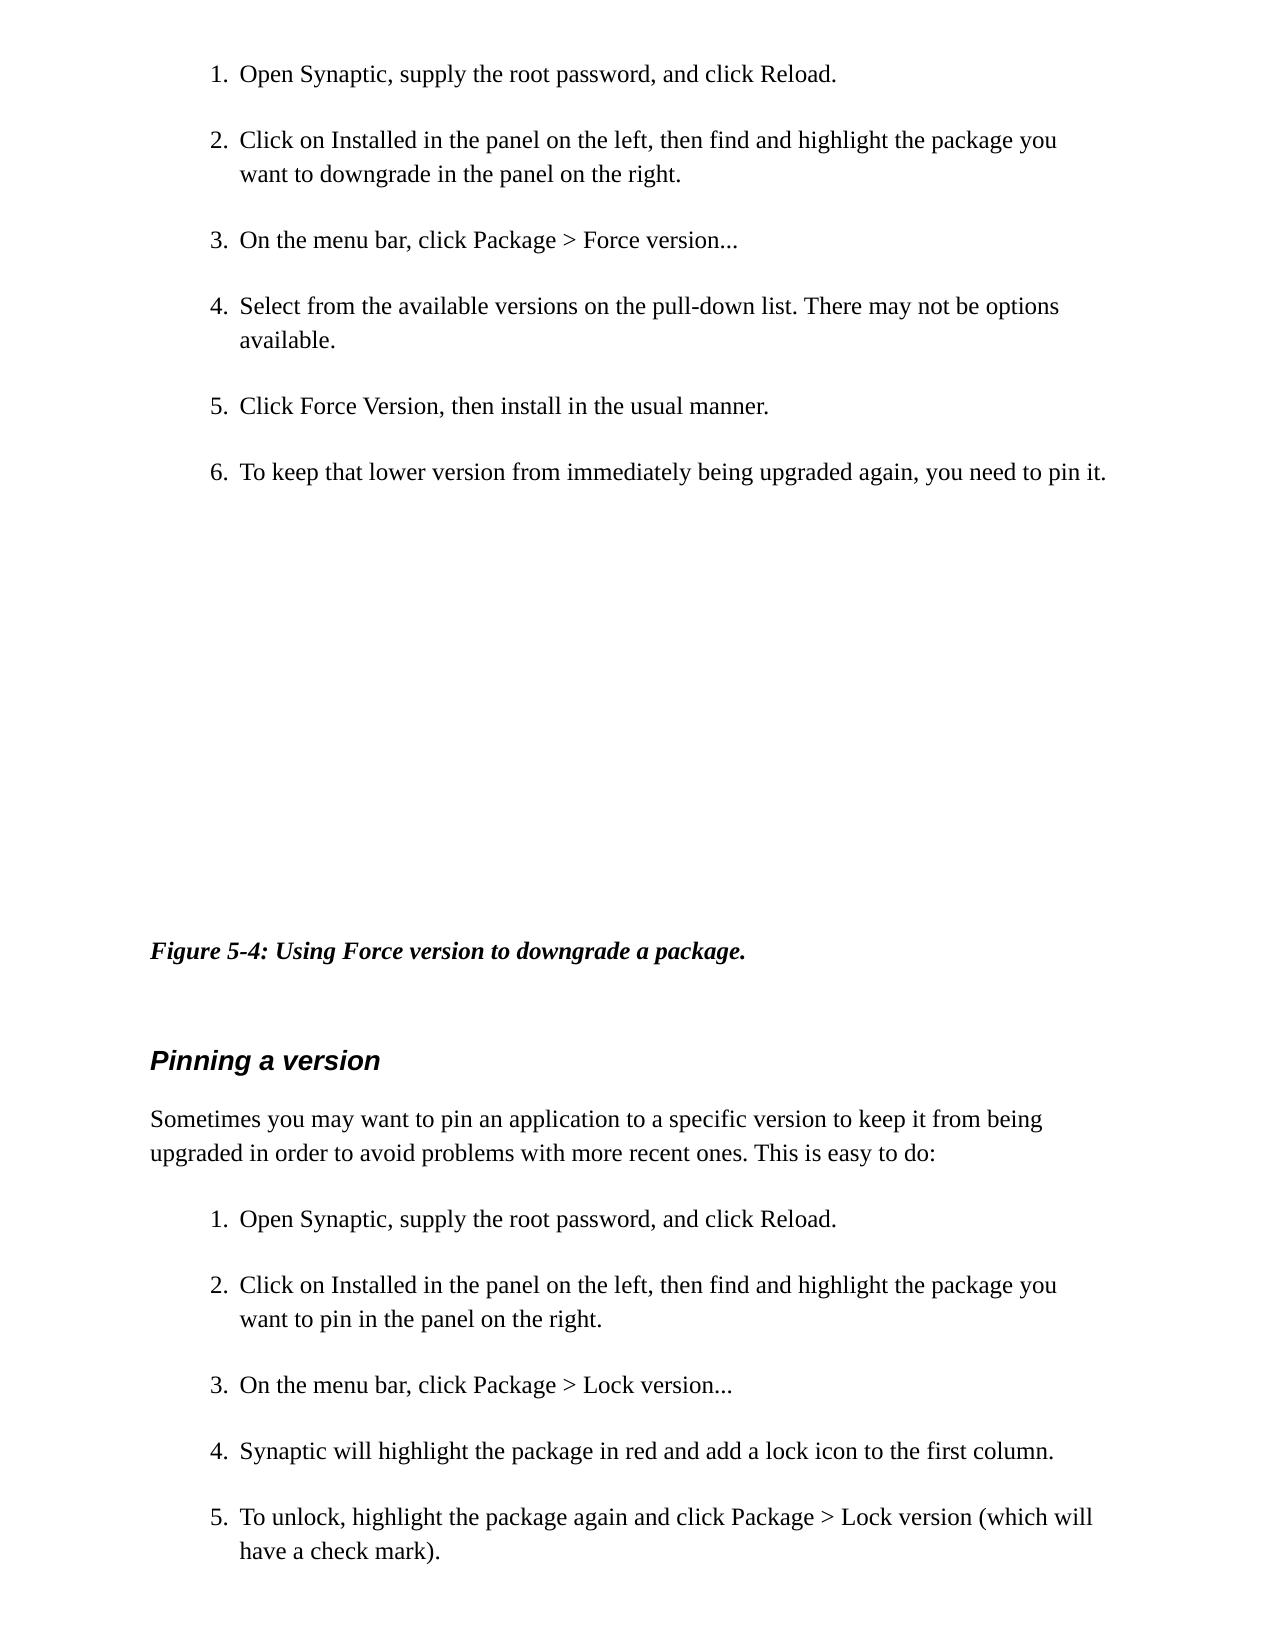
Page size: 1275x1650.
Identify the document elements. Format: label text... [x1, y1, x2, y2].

list Click Force Version, then install in the usual manner. [210, 391, 1109, 420]
list Open Synaptic, supply the root password, and click Reload. [210, 1204, 1109, 1233]
subtitle Pinning a version [150, 1044, 1125, 1076]
list On the menu bar, click Package > Force version... [210, 225, 1109, 254]
list Select from the available versions on the pull-down list. There may not be options available. [210, 291, 1109, 354]
list On the menu bar, click Package > Lock version... [210, 1370, 1109, 1399]
list Click on Installed in the panel on the left, then find and highlight the package you want to pin in the panel on the right. [210, 1270, 1109, 1333]
list To unlock, highlight the package again and click Package > Lock version (which will have a check mark). [210, 1502, 1109, 1565]
text Figure 5-4: Using Force version to downgrade a package. [150, 936, 1125, 965]
list Click on Installed in the panel on the left, then find and highlight the package you want to downgrade in the panel on the right. [210, 125, 1109, 188]
list To keep that lower version from immediately being upgraded again, you need to pin it. [210, 457, 1109, 485]
list Synaptic will highlight the package in red and add a lock icon to the first column. [210, 1436, 1109, 1464]
list Open Synaptic, supply the root password, and click Reload. [210, 59, 1109, 88]
text Sometimes you may want to pin an application to a specific version to keep it from being upgraded in order to avoid problems with more recent ones. This is easy to do: [150, 1104, 1125, 1167]
